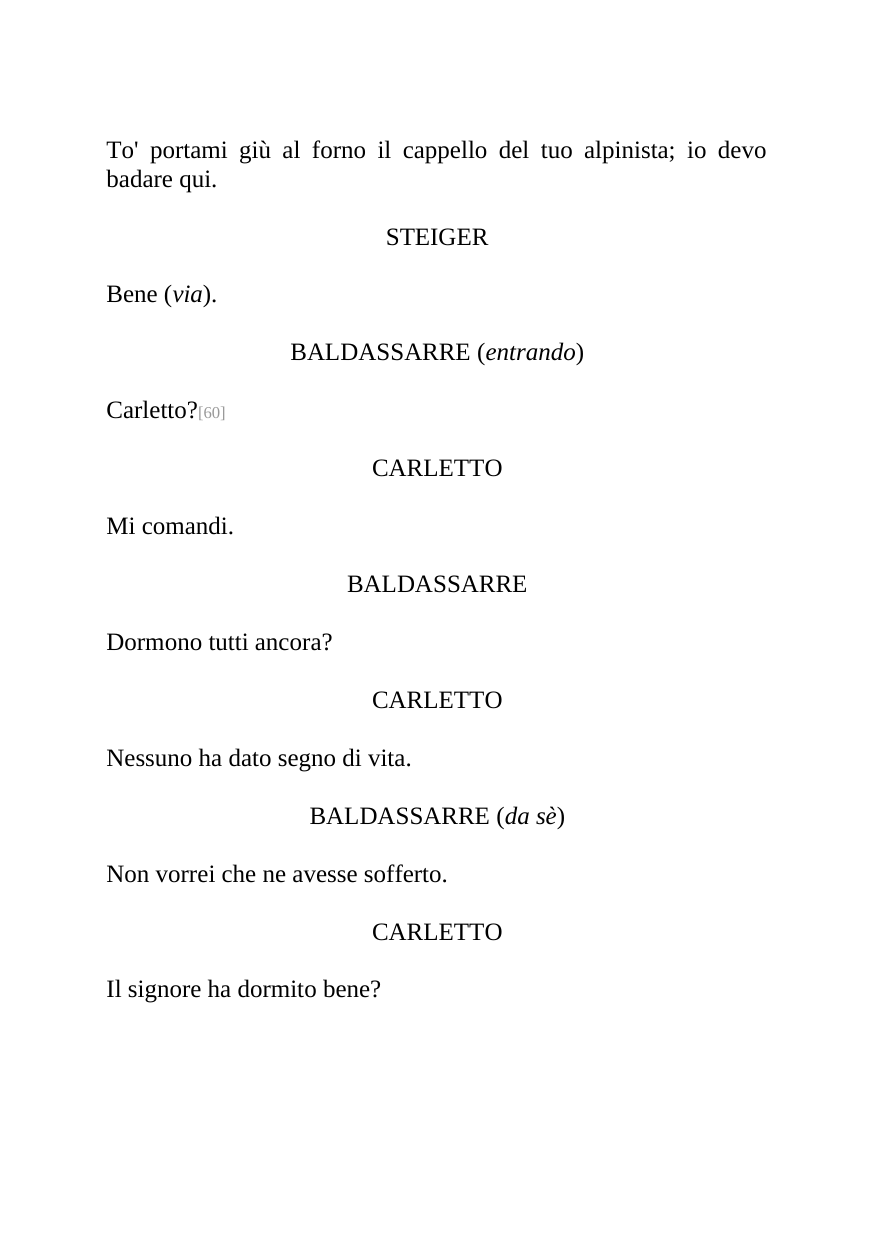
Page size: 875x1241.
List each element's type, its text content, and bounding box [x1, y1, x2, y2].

text Dormono tutti ancora? [106, 627, 768, 656]
text Bene (via). [106, 279, 768, 308]
text Il signore ha dormito bene? [106, 974, 768, 1003]
text BALDASSARRE (da sè) [106, 801, 768, 829]
text BALDASSARRE (entrando) [106, 337, 768, 366]
text Nessuno ha dato segno di vita. [106, 743, 768, 772]
text STEIGER [106, 222, 768, 250]
text BALDASSARRE [106, 569, 768, 598]
text Mi comandi. [106, 511, 768, 540]
text CARLETTO [106, 917, 768, 945]
text CARLETTO [106, 685, 768, 714]
text To' portami giù al forno il cappello del tuo alpinista; io devo badare qui. [106, 135, 768, 192]
text Non vorrei che ne avesse sofferto. [106, 859, 768, 887]
text CARLETTO [106, 453, 768, 482]
text Carletto?[60] [106, 395, 768, 424]
